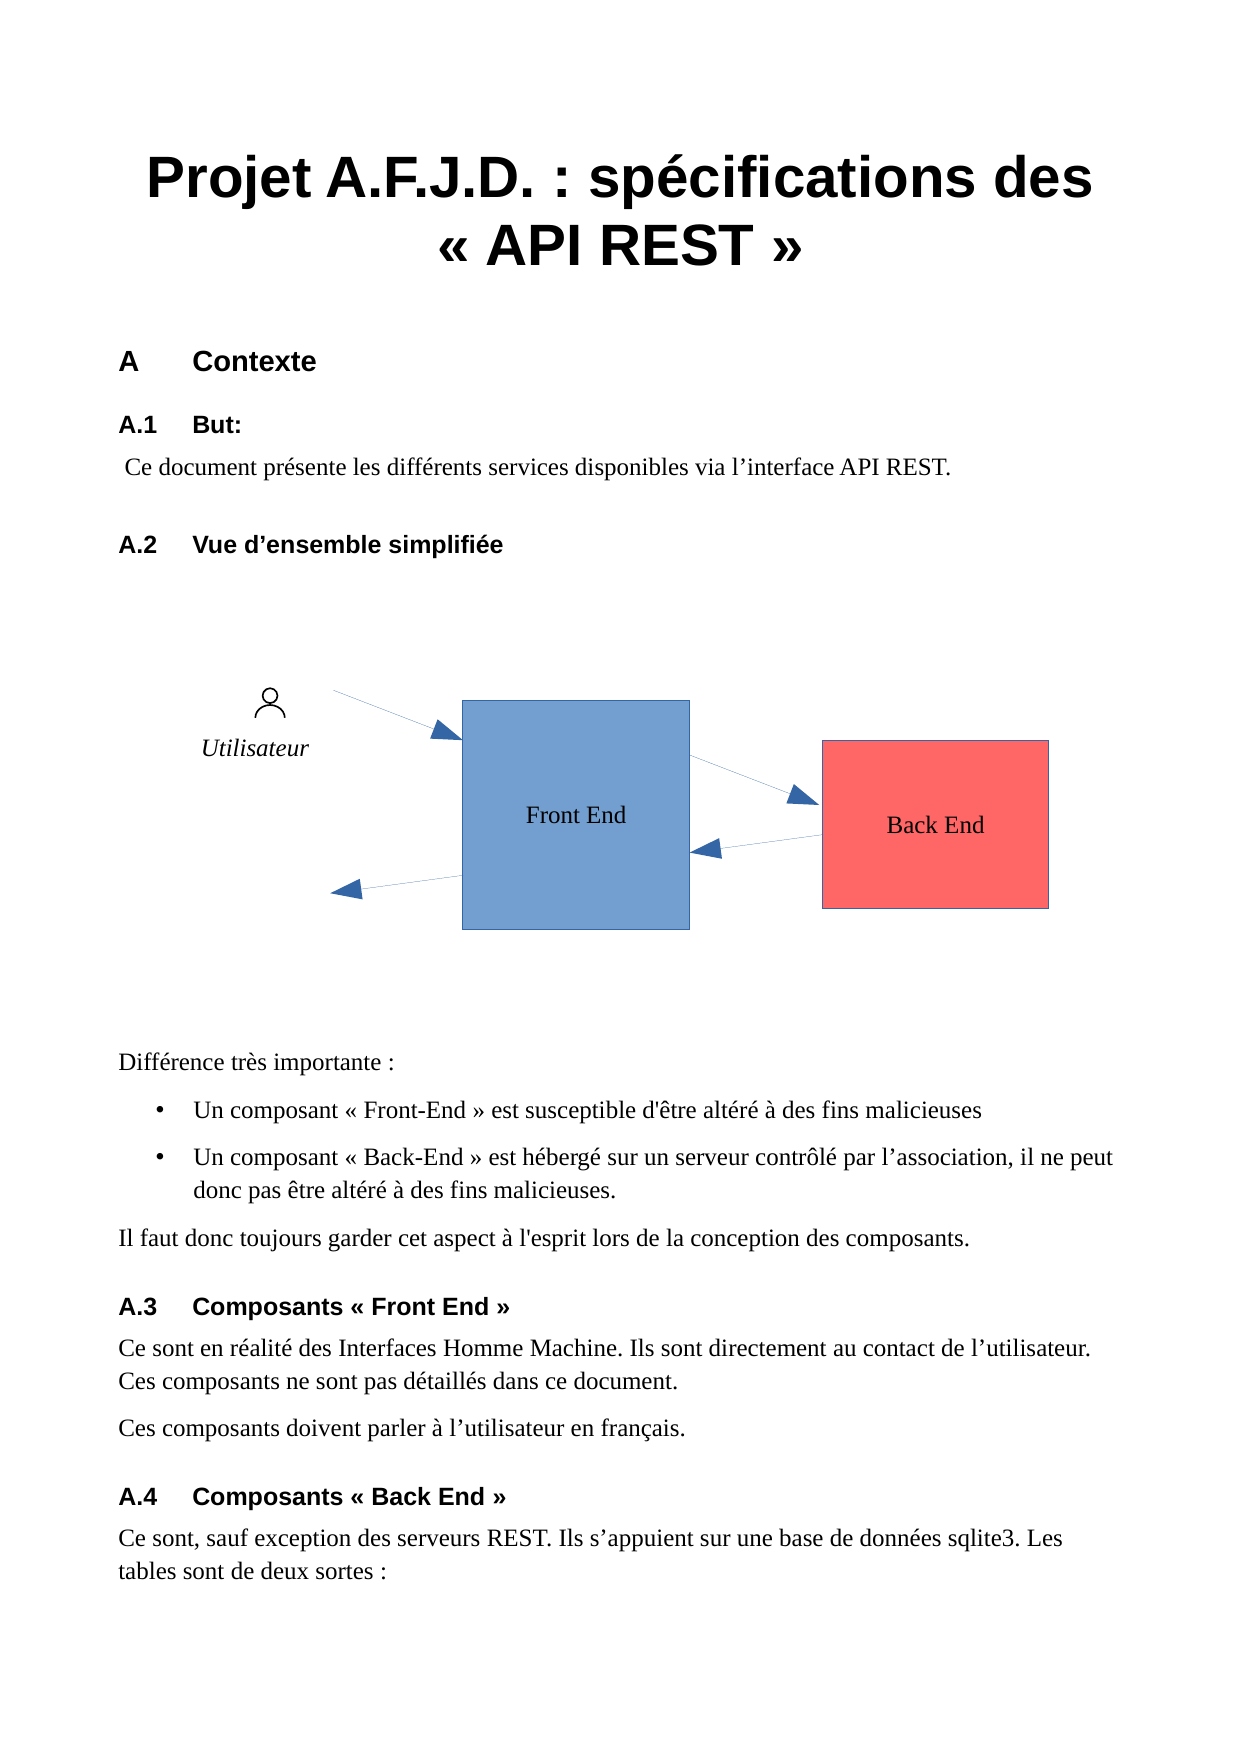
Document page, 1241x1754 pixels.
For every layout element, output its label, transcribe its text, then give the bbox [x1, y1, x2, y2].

text Il faut donc toujours garder cet aspect à l'esprit lors de la conception des composants. [118, 1223, 1122, 1252]
text Ce sont, sauf exception des serveurs REST. Ils s’appuient sur une base de données sqlite3. Les tables sont de deux sortes : [118, 1523, 1122, 1585]
text Utilisateur [201, 666, 338, 761]
text Ce document présente les différents services disponibles via l’interface API REST. [118, 452, 1122, 480]
text Différence très importante : [118, 1047, 1122, 1076]
list Un composant « Back-End » est hébergé sur un serveur contrôlé par l’association, il ne peut donc pas être altéré à des fins malicieuses. [156, 1142, 1122, 1204]
title Projet A.F.J.D. : spécifications des « API REST » [118, 143, 1122, 277]
subtitle Composants « Back End » [118, 1482, 1122, 1511]
subtitle Vue d’ensemble simplifiée [118, 530, 1122, 559]
list Un composant « Front-End » est susceptible d'être altéré à des fins malicieuses [156, 1095, 1122, 1124]
text Ce sont en réalité des Interfaces Homme Machine. Ils sont directement au contact de l’utilisateur. Ces composants ne sont pas détaillés dans ce document. [118, 1333, 1122, 1394]
subtitle But: [118, 410, 1122, 439]
subtitle Contexte [118, 343, 1122, 377]
text Ces composants doivent parler à l’utilisateur en français. [118, 1413, 1122, 1442]
subtitle Composants « Front End » [118, 1292, 1122, 1320]
